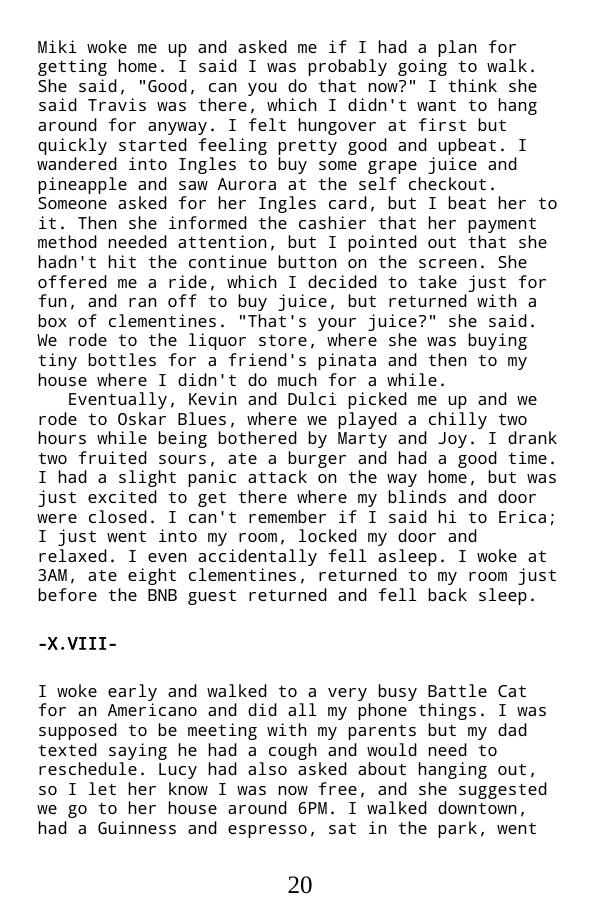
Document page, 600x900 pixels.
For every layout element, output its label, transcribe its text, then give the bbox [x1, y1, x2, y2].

text Eventually, Kevin and Dulci picked me up and we rode to Oskar Blues, where we played a chilly two hours while being bothered by Marty and Joy. I drank two fruited sours, ate a burger and had a good time. I had a slight panic attack on the way home, but was just excited to get there where my blinds and door were closed. I can't remember if I said hi to Erica; I just went into my room, locked my door and relaxed. I even accidentally fell asleep. I woke at 3AM, ate eight clementines, returned to my room just before the BNB guest returned and fell back sleep. [37, 390, 562, 605]
text I woke early and walked to a very busy Battle Cat for an Americano and did all my phone things. I was supposed to be meeting with my parents but my dad texted saying he had a cough and would need to reschedule. Lucy had also asked about hanging out, so I let her know I was now free, and she suggested we go to her house around 6PM. I walked downtown, had a Guinness and espresso, sat in the park, went [37, 682, 562, 838]
text Miki woke me up and asked me if I had a plan for getting home. I said I was probably going to walk. She said, "Good, can you do that now?" I think she said Travis was there, which I didn't want to hang around for anyway. I felt hungover at first but quickly started feeling pretty good and upbeat. I wandered into Ingles to buy some grape juice and pineapple and saw Aurora at the self checkout. Someone asked for her Ingles card, but I beat her to it. Then she informed the cashier that her payment method needed attention, but I pointed out that she hadn't hit the continue button on the screen. She offered me a ride, which I decided to take just for fun, and ran off to buy juice, but returned with a box of clementines. "That's your juice?" she said. [37, 37, 562, 331]
text -X.VIII- [37, 634, 562, 653]
text We rode to the liquor store, where she was buying tiny bottles for a friend's pinata and then to my house where I didn't do much for a while. [37, 331, 562, 390]
